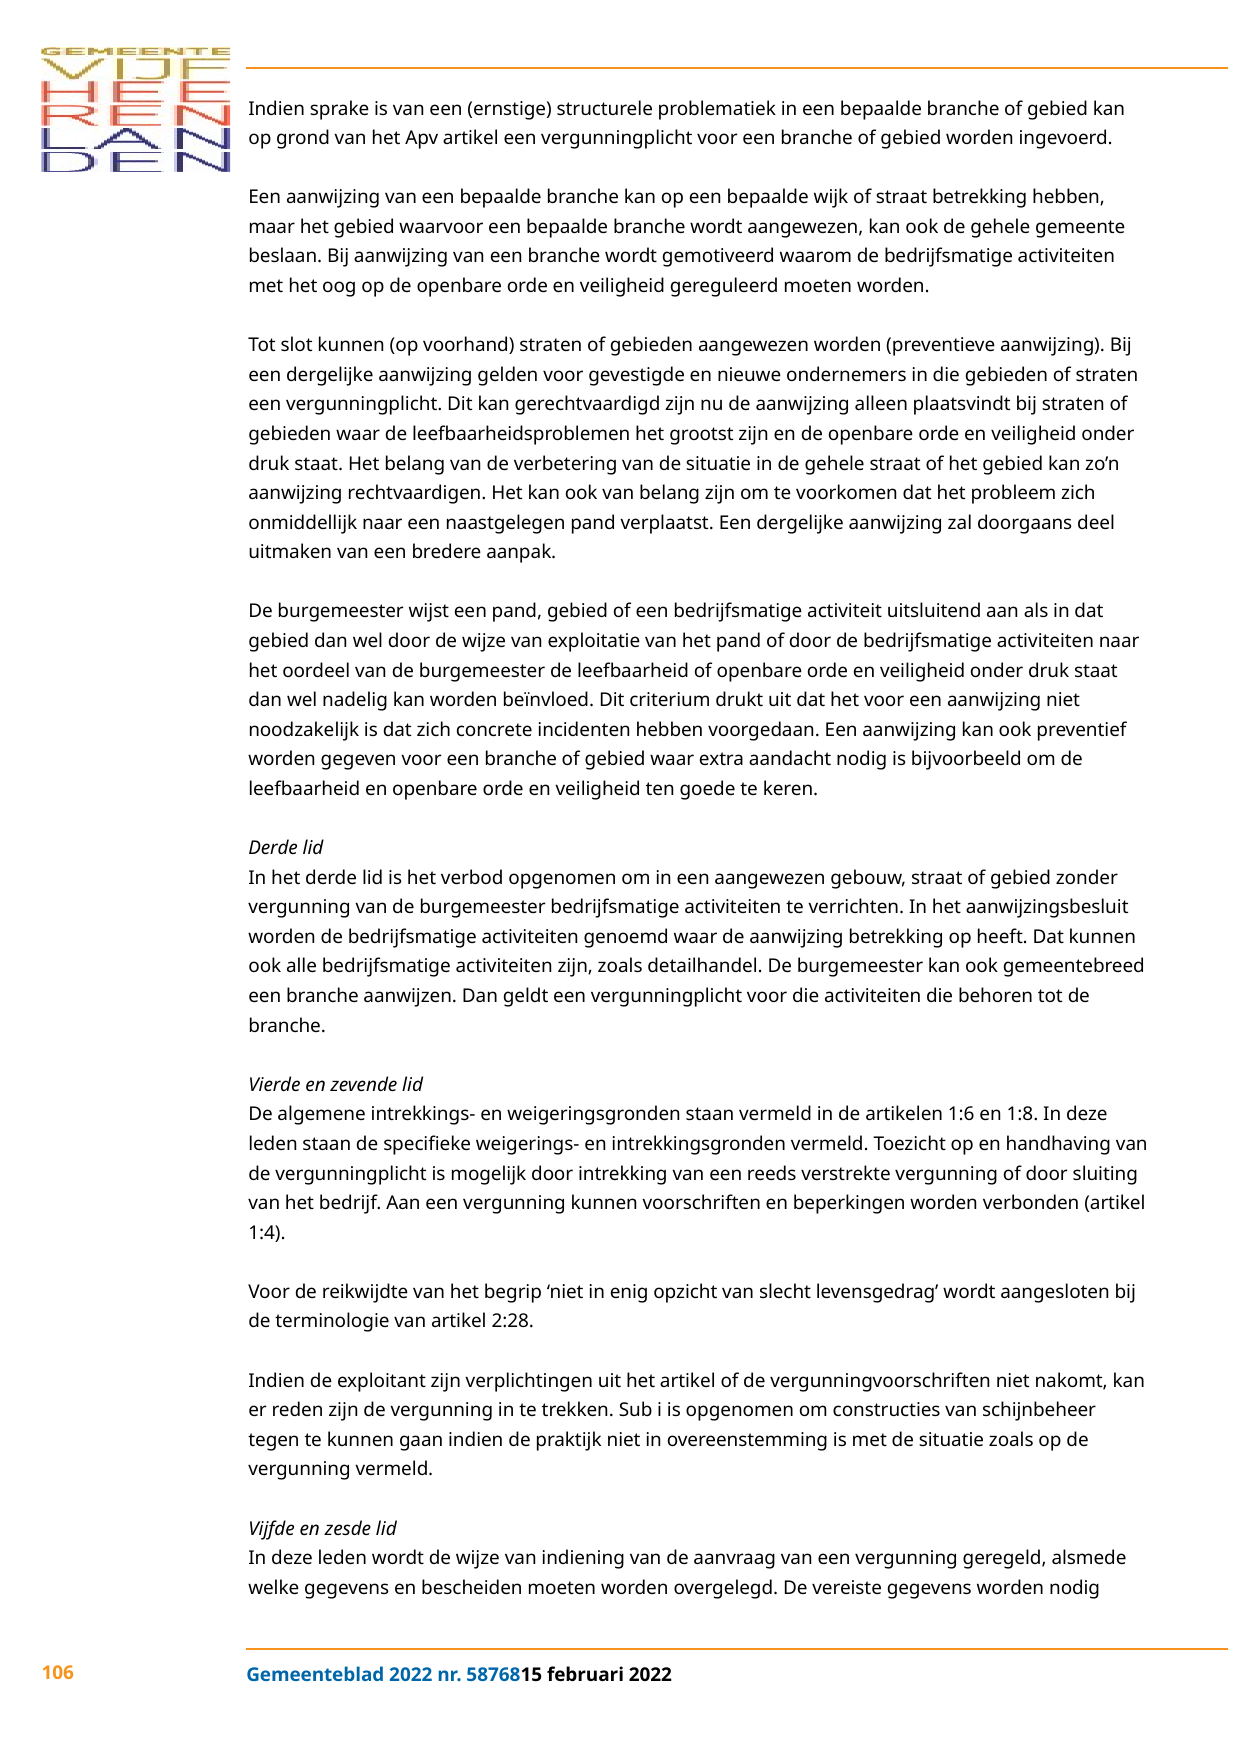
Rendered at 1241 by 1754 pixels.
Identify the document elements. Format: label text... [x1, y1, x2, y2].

text Tot slot kunnen (op voorhand) straten of gebieden aangewezen worden (preventieve aanwijzing). Bij een dergelijke aanwijzing gelden voor gevestigde en nieuwe ondernemers in die gebieden of straten een vergunningplicht. Dit kan gerechtvaardigd zijn nu de aanwijzing alleen plaatsvindt bij straten of gebieden waar de leefbaarheidsproblemen het grootst zijn en de openbare orde en veiligheid onder druk staat. Het belang van de verbetering van de situatie in de gehele straat of het gebied kan zo’n aanwijzing rechtvaardigen. Het kan ook van belang zijn om te voorkomen dat het probleem zich onmiddellijk naar een naastgelegen pand verplaatst. Een dergelijke aanwijzing zal doorgaans deel uitmaken van een bredere aanpak. [248, 331, 1152, 564]
text De algemene intrekkings- en weigeringsgronden staan vermeld in de artikelen 1:6 en 1:8. In deze leden staan de specifieke weigerings- en intrekkingsgronden vermeld. Toezicht op en handhaving van de vergunningplicht is mogelijk door intrekking van een reeds verstrekte vergunning of door sluiting van het bedrijf. Aan een vergunning kunnen voorschriften en beperkingen worden verbonden (artikel 1:4). [248, 1101, 1152, 1245]
text Vijfde en zesde lid [248, 1515, 1152, 1541]
text De burgemeester wijst een pand, gebied of een bedrijfsmatige activiteit uitsluitend aan als in dat gebied dan wel door de wijze van exploitatie van het pand of door de bedrijfsmatige activiteiten naar het oordeel van de burgemeester de leefbaarheid of openbare orde en veiligheid onder druk staat dan wel nadelig kan worden beïnvloed. Dit criterium drukt uit dat het voor een aanwijzing niet noodzakelijk is dat zich concrete incidenten hebben voorgedaan. Een aanwijzing kan ook preventief worden gegeven voor een branche of gebied waar extra aandacht nodig is bijvoorbeeld om de leefbaarheid en openbare orde en veiligheid ten goede te keren. [248, 598, 1152, 801]
text Indien de exploitant zijn verplichtingen uit het artikel of de vergunningvoorschriften niet nakomt, kan er reden zijn de vergunning in te trekken. Sub i is opgenomen om constructies van schijnbeheer tegen te kunnen gaan indien de praktijk niet in overeenstemming is met de situatie zoals op de vergunning vermeld. [248, 1367, 1152, 1481]
text Een aanwijzing van een bepaalde branche kan op een bepaalde wijk of straat betrekking hebben, maar het gebied waarvoor een bepaalde branche wordt aangewezen, kan ook de gehele gemeente beslaan. Bij aanwijzing van een branche wordt gemotiveerd waarom de bedrijfsmatige activiteiten met het oog op de openbare orde en veiligheid gereguleerd moeten worden. [248, 183, 1152, 298]
text In het derde lid is het verbod opgenomen om in een aangewezen gebouw, straat of gebied zonder vergunning van de burgemeester bedrijfsmatige activiteiten te verrichten. In het aanwijzingsbesluit worden de bedrijfsmatige activiteiten genoemd waar de aanwijzing betrekking op heeft. Dat kunnen ook alle bedrijfsmatige activiteiten zijn, zoals detailhandel. De burgemeester kan ook gemeentebreed een branche aanwijzen. Dan geldt een vergunningplicht voor die activiteiten die behoren tot de branche. [248, 864, 1152, 1038]
text In deze leden wordt de wijze van indiening van de aanvraag van een vergunning geregeld, alsmede welke gegevens en bescheiden moeten worden overgelegd. De vereiste gegevens worden nodig [248, 1544, 1152, 1600]
text Indien sprake is van een (ernstige) structurele problematiek in een bepaalde branche of gebied kan op grond van het Apv artikel een vergunningplicht voor een branche of gebied worden ingevoerd. [248, 95, 1152, 150]
text Derde lid [248, 834, 1152, 860]
picture [41, 47, 231, 172]
text Vierde en zevende lid [248, 1071, 1152, 1097]
text Voor de reikwijdte van het begrip ‘niet in enig opzicht van slecht levensgedrag’ wordt aangesloten bij de terminologie van artikel 2:28. [248, 1278, 1152, 1333]
